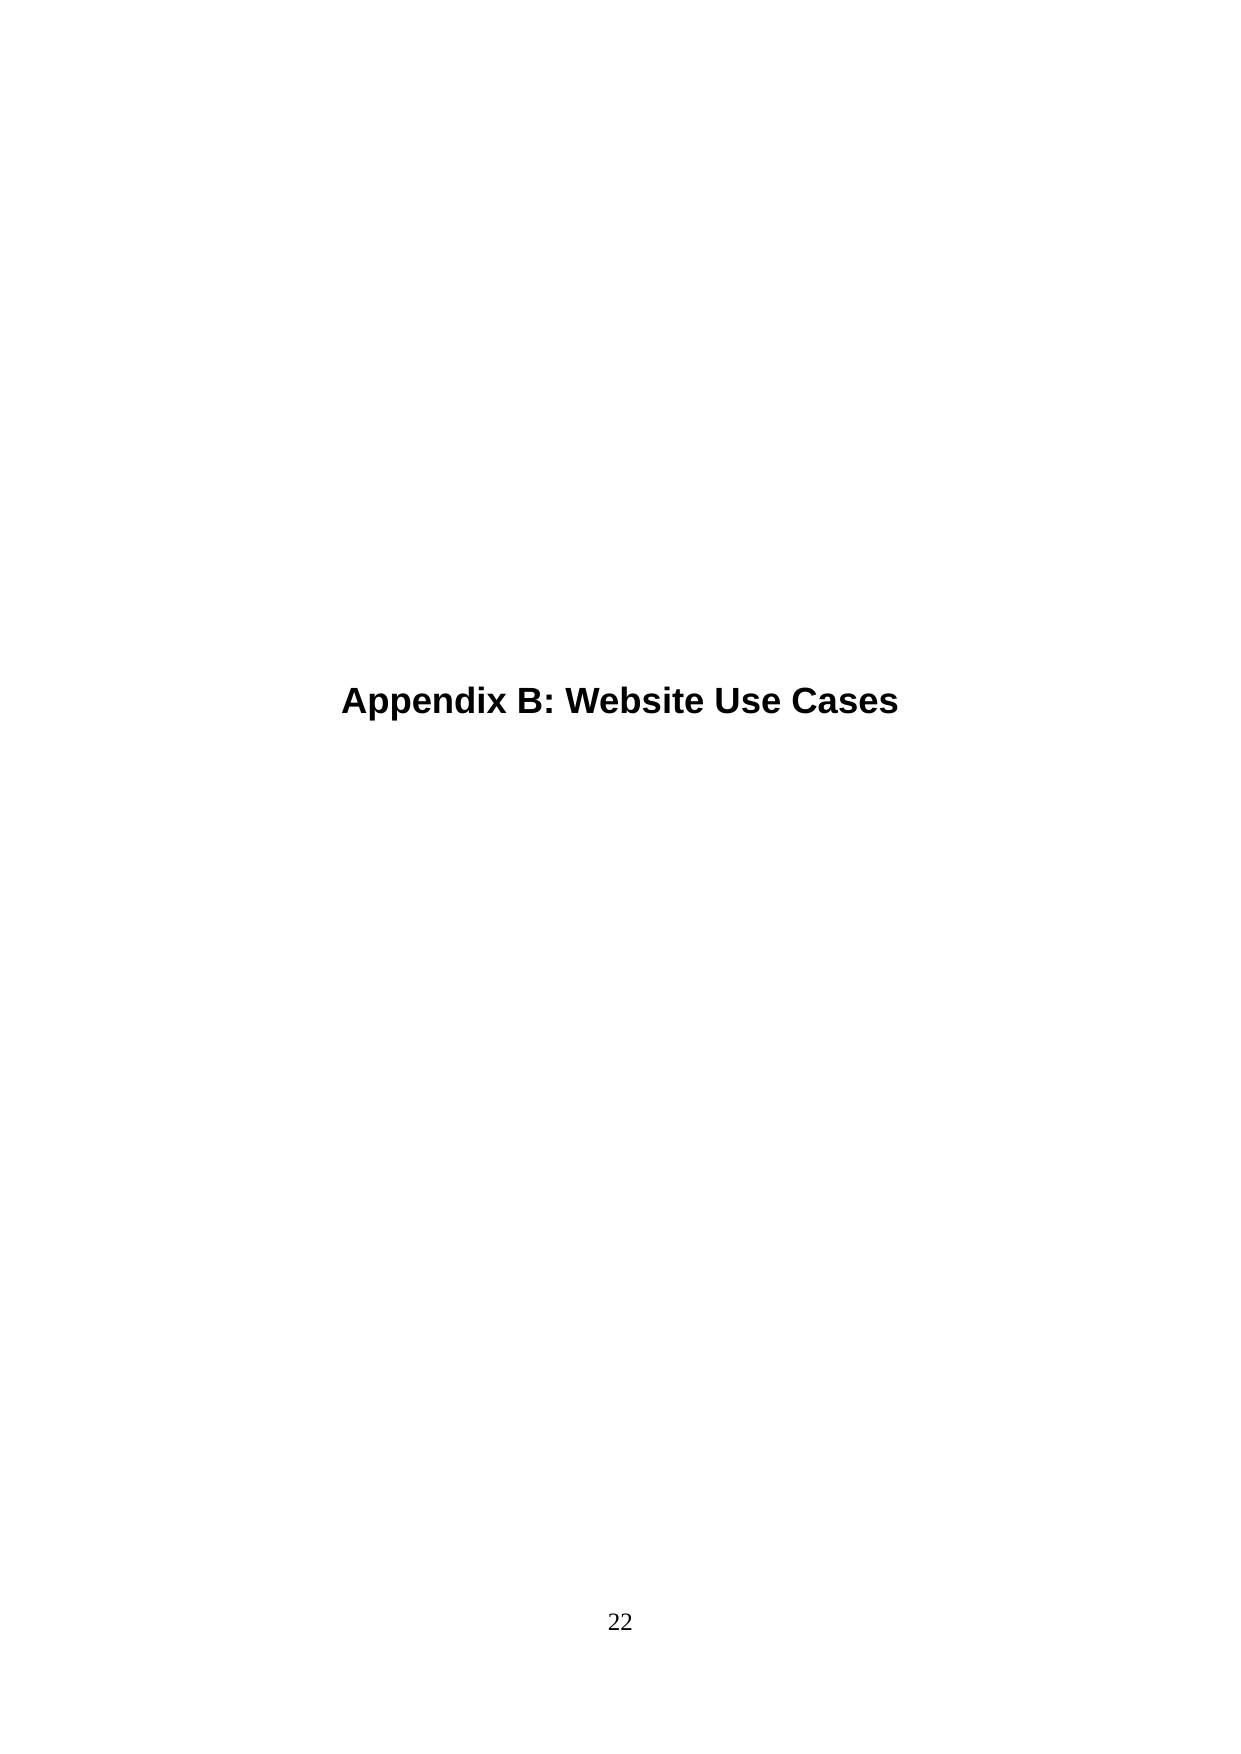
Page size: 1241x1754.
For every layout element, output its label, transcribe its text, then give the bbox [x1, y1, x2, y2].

subtitle Appendix B: Website Use Cases [118, 679, 1122, 721]
